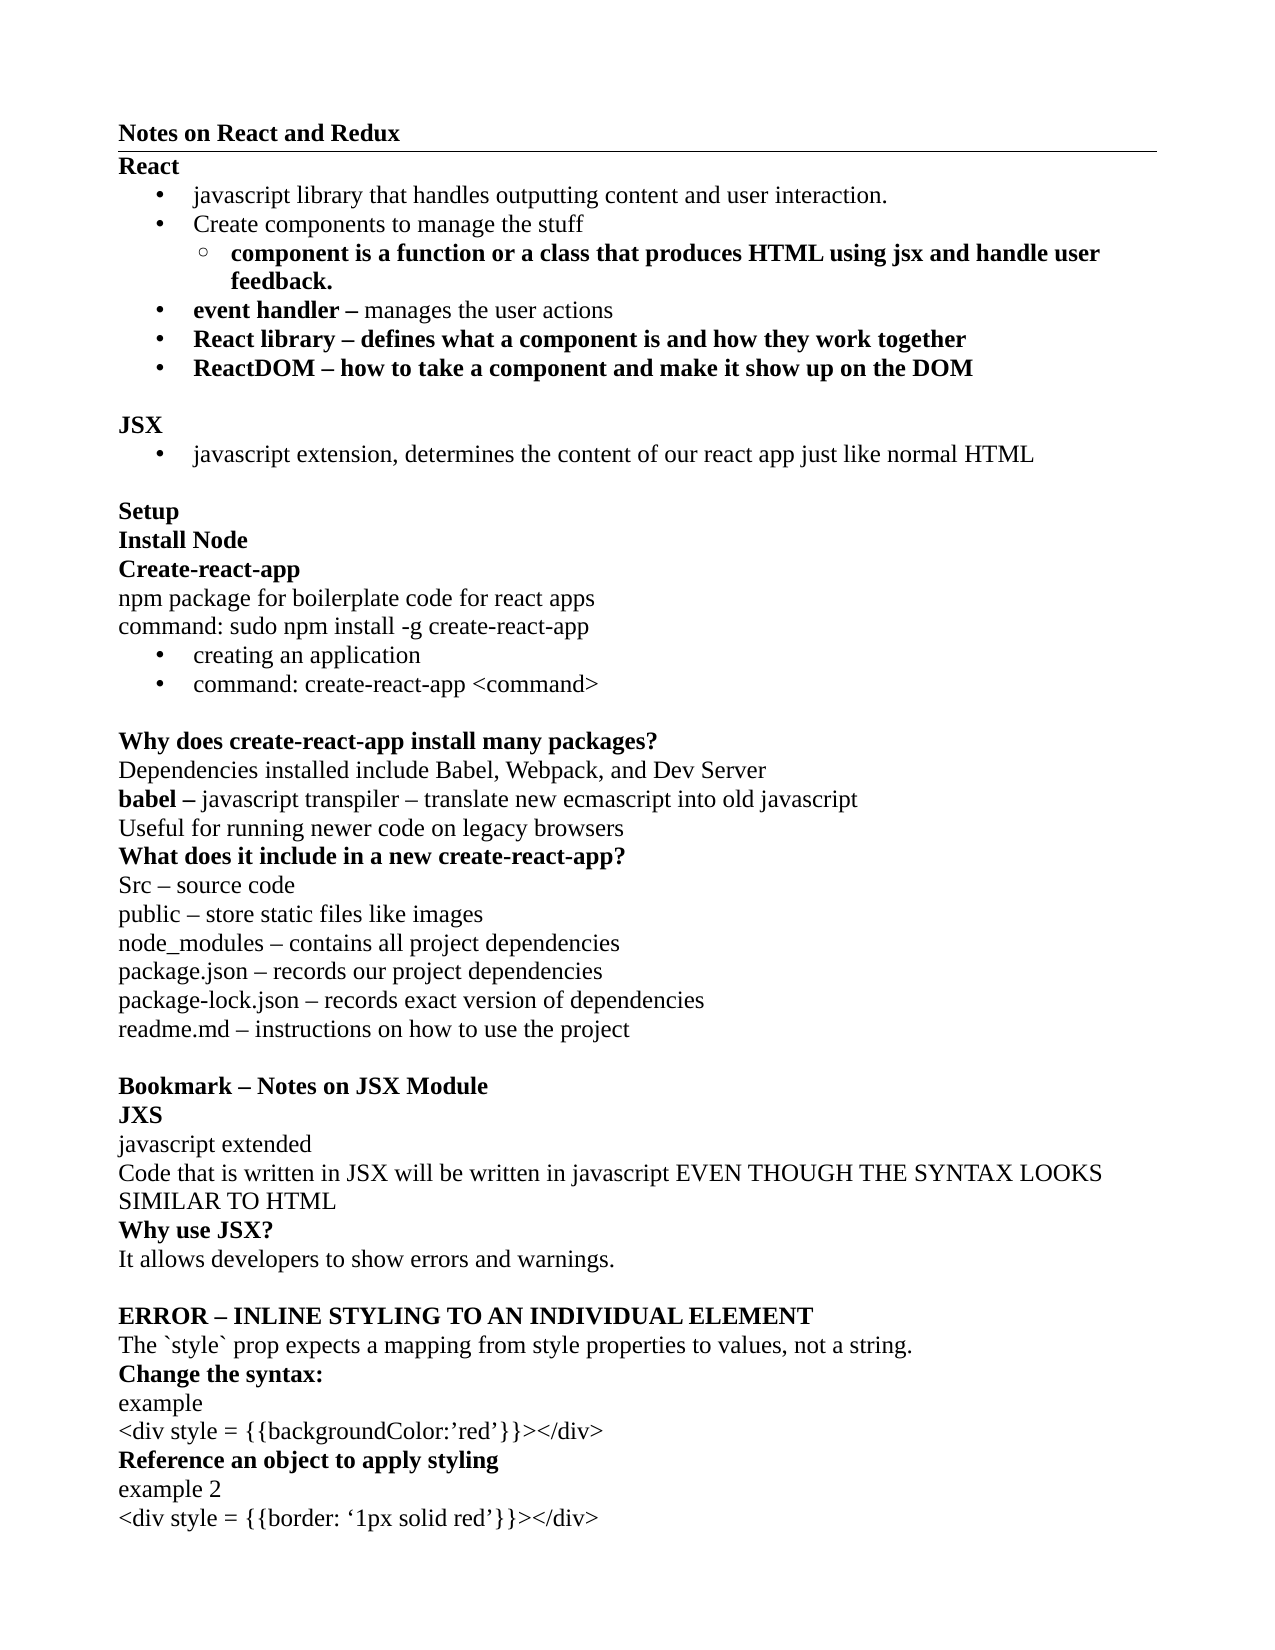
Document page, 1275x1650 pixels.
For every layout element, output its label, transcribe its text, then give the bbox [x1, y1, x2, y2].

text package.json – records our project dependencies [118, 956, 1157, 985]
text Dependencies installed include Babel, Webpack, and Dev Server [118, 755, 1157, 784]
list command: create-react-app <command> [156, 669, 1157, 698]
text Code that is written in JSX will be written in javascript EVEN THOUGH THE SYNTAX LOOKS SIMILAR TO HTML [118, 1158, 1157, 1215]
text Reference an object to apply styling [118, 1445, 1157, 1474]
text React [118, 152, 1157, 180]
text example [118, 1388, 1157, 1416]
text <div style = {{backgroundColor:’red’}}></div> [118, 1416, 1157, 1445]
text Bookmark – Notes on JSX Module [118, 1071, 1157, 1100]
text Install Node [118, 525, 1157, 554]
text Notes on React and Redux [118, 118, 1157, 151]
list component is a function or a class that produces HTML using jsx and handle user feedback. [193, 238, 1157, 295]
list creating an application [156, 640, 1157, 669]
text JSX [118, 410, 1157, 439]
list event handler – manages the user actions [156, 295, 1157, 324]
list Create components to manage the stuff [156, 209, 1157, 238]
text readme.md – instructions on how to use the project [118, 1014, 1157, 1043]
text Change the syntax: [118, 1359, 1157, 1388]
text The `style` prop expects a mapping from style properties to values, not a string. [118, 1330, 1157, 1359]
text Useful for running newer code on legacy browsers [118, 813, 1157, 841]
text Setup [118, 496, 1157, 525]
text command: sudo npm install -g create-react-app [118, 611, 1157, 640]
text Why use JSX? It allows developers to show errors and warnings. [118, 1215, 1157, 1273]
text Why does create-react-app install many packages? [118, 726, 1157, 755]
text javascript extended [118, 1129, 1157, 1158]
text public – store static files like images [118, 899, 1157, 928]
text <div style = {{border: ‘1px solid red’}}></div> [118, 1503, 1157, 1531]
list javascript extension, determines the content of our react app just like normal HTML [156, 439, 1157, 468]
text npm package for boilerplate code for react apps [118, 583, 1157, 611]
text package-lock.json – records exact version of dependencies [118, 985, 1157, 1014]
text Src – source code [118, 870, 1157, 899]
text babel – javascript transpiler – translate new ecmascript into old javascript [118, 784, 1157, 813]
text example 2 [118, 1474, 1157, 1503]
text Create-react-app [118, 554, 1157, 583]
list React library – defines what a component is and how they work together [156, 324, 1157, 353]
list ReactDOM – how to take a component and make it show up on the DOM [156, 353, 1157, 381]
list javascript library that handles outputting content and user interaction. [156, 180, 1157, 209]
text What does it include in a new create-react-app? [118, 841, 1157, 870]
text JXS [118, 1100, 1157, 1129]
text ERROR – INLINE STYLING TO AN INDIVIDUAL ELEMENT [118, 1301, 1157, 1330]
text node_modules – contains all project dependencies [118, 928, 1157, 956]
